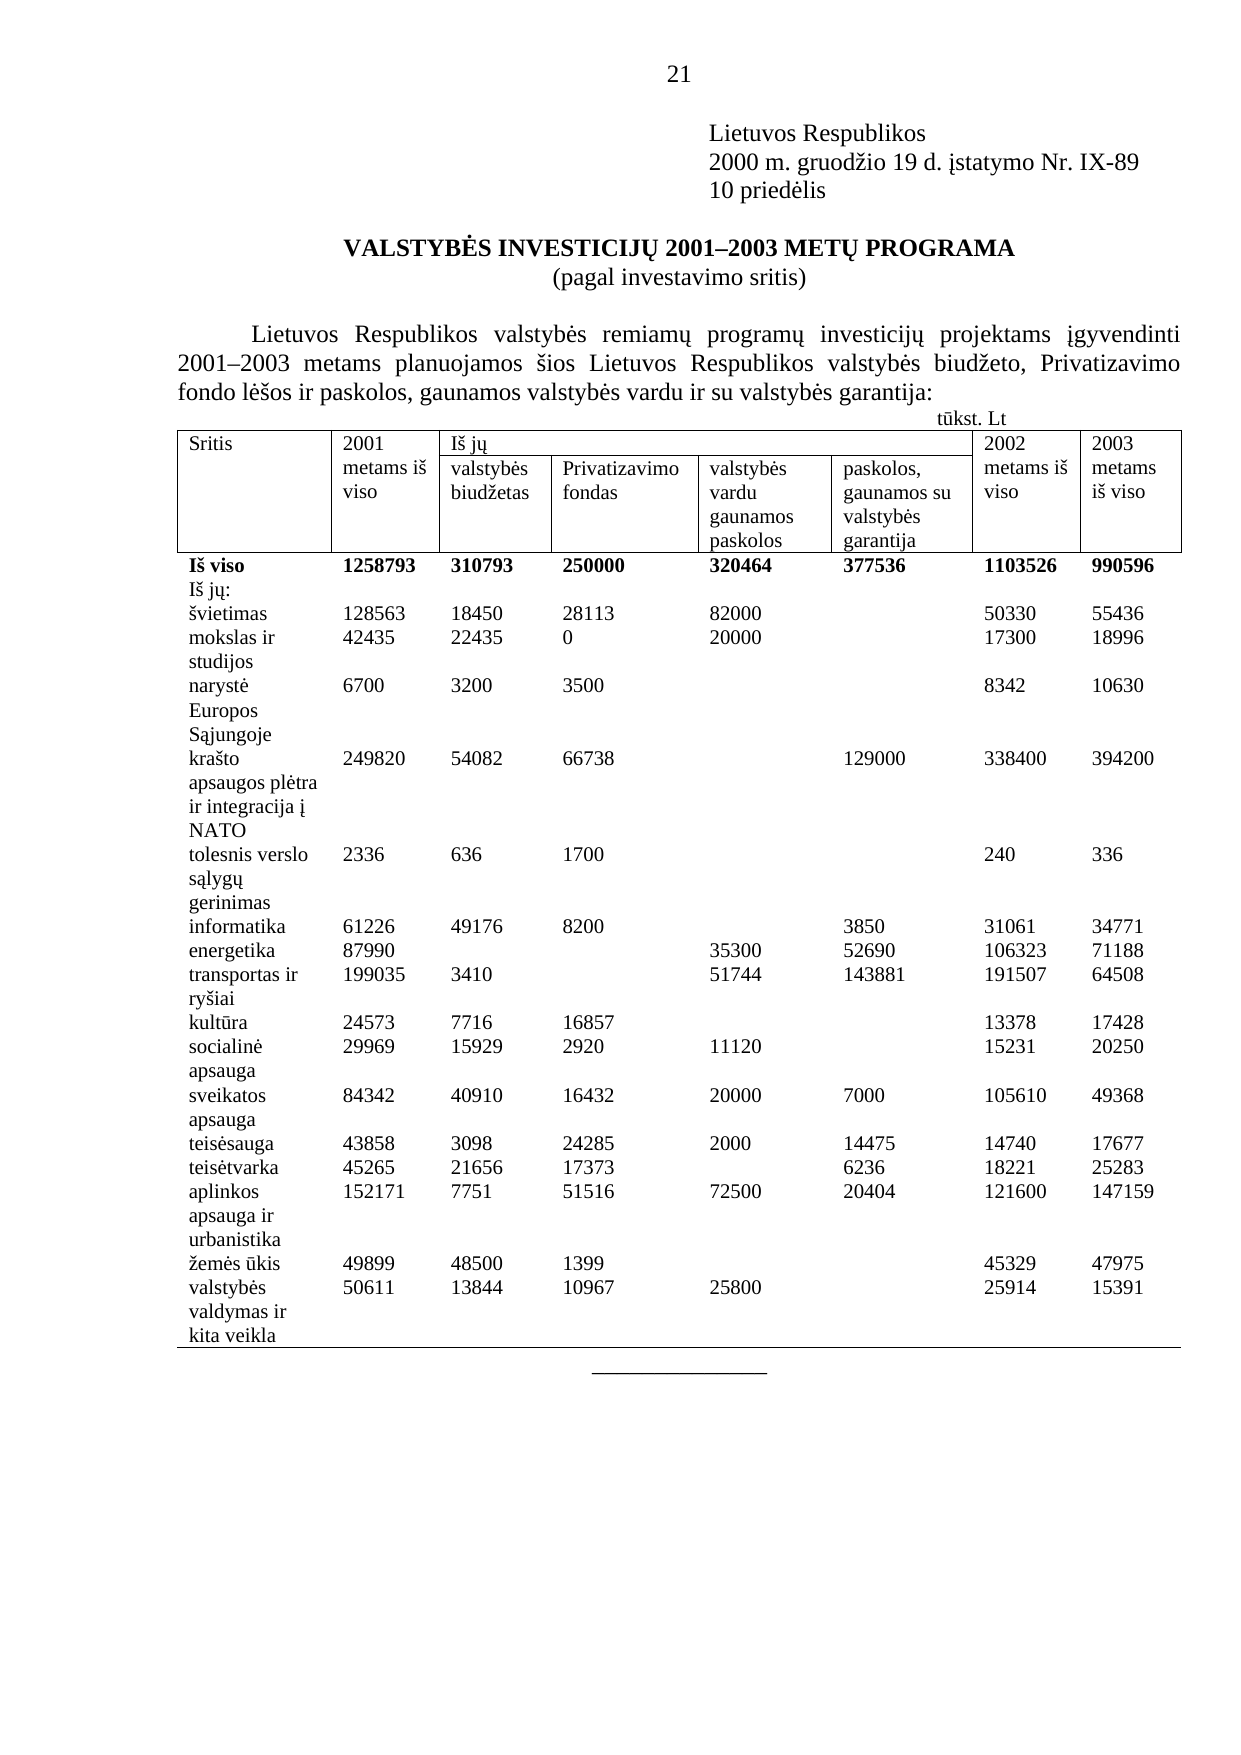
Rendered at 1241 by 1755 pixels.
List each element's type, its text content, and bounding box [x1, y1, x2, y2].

table_cell socialinė apsauga [177, 1034, 331, 1082]
table_cell Iš viso [177, 553, 331, 577]
table_cell 10630 [1080, 674, 1181, 746]
table_cell 11120 [698, 1034, 832, 1082]
table_cell transportas ir ryšiai [177, 962, 331, 1010]
table_cell [698, 746, 832, 842]
table_cell valstybės biudžetas [440, 456, 551, 552]
table_cell 18996 [1080, 625, 1181, 673]
text 10 priedėlis [177, 176, 1181, 204]
table_cell 29969 [331, 1034, 439, 1082]
table_cell 61226 [331, 914, 439, 938]
table_cell paskolos, gaunamos su valstybės garantija [832, 456, 972, 552]
table_cell 14475 [832, 1131, 973, 1155]
table_cell 199035 [331, 962, 439, 1010]
table_cell 1399 [551, 1251, 698, 1275]
table_cell tolesnis verslo sąlygų gerinimas [177, 842, 331, 914]
table_cell sveikatos apsauga [177, 1083, 331, 1131]
table_cell 50330 [973, 601, 1080, 625]
table_cell 49176 [439, 914, 551, 938]
table_cell [551, 962, 698, 1010]
table_cell 636 [439, 842, 551, 914]
table_cell 320464 [698, 553, 832, 577]
table_cell [698, 577, 832, 601]
table_cell [698, 1155, 832, 1179]
table_cell 18450 [439, 601, 551, 625]
table_cell [973, 577, 1080, 601]
table_cell [698, 842, 832, 914]
table_cell teisėtvarka [177, 1155, 331, 1179]
table_cell valstybės vardu gaunamos paskolos [699, 456, 831, 552]
table_cell 152171 [331, 1179, 439, 1251]
table_cell 17677 [1080, 1131, 1181, 1155]
table_cell 7751 [439, 1179, 551, 1251]
table_cell 6236 [832, 1155, 973, 1179]
table_cell [832, 1034, 973, 1082]
table_cell 82000 [698, 601, 832, 625]
table_cell 48500 [439, 1251, 551, 1275]
table_cell 25800 [698, 1275, 832, 1347]
text Lietuvos Respublikos valstybės remiamų programų investicijų projektams įgyvendinti 2001–2003 metams planuojamos šios Lietuvos Respublikos valstybės biudžeto, Privatizavimo fondo lėšos ir paskolos, gaunamos valstybės vardu ir su valstybės garantija: [177, 319, 1181, 406]
table_cell 147159 [1080, 1179, 1181, 1251]
table_cell [1080, 577, 1181, 601]
table_cell 8342 [973, 674, 1080, 746]
table_cell [551, 938, 698, 962]
table_header Iš jų [440, 431, 972, 455]
table_cell kultūra [177, 1010, 331, 1034]
table_cell 17428 [1080, 1010, 1181, 1034]
table_cell aplinkos apsauga ir urbanistika [177, 1179, 331, 1251]
table_cell 13378 [973, 1010, 1080, 1034]
table_cell 2920 [551, 1034, 698, 1082]
table_cell 3200 [439, 674, 551, 746]
table_cell 250000 [551, 553, 698, 577]
table_cell 47975 [1080, 1251, 1181, 1275]
table_cell 336 [1080, 842, 1181, 914]
table_cell 66738 [551, 746, 698, 842]
table_cell 31061 [973, 914, 1080, 938]
table_cell Privatizavimo fondas [552, 456, 698, 552]
table_cell 1103526 [973, 553, 1080, 577]
table_cell 1700 [551, 842, 698, 914]
table_cell 14740 [973, 1131, 1080, 1155]
table_cell 42435 [331, 625, 439, 673]
table_cell 990596 [1080, 553, 1181, 577]
table_cell 45329 [973, 1251, 1080, 1275]
table_cell 52690 [832, 938, 973, 962]
table_cell [551, 577, 698, 601]
table_cell 20404 [832, 1179, 973, 1251]
table_cell teisėsauga [177, 1131, 331, 1155]
table_cell 240 [973, 842, 1080, 914]
table_cell 54082 [439, 746, 551, 842]
table_cell 121600 [973, 1179, 1080, 1251]
table_cell 3850 [832, 914, 973, 938]
table_cell 7716 [439, 1010, 551, 1034]
table_cell 18221 [973, 1155, 1080, 1179]
table_cell 3410 [439, 962, 551, 1010]
table_cell 15929 [439, 1034, 551, 1082]
table_cell [832, 1275, 973, 1347]
table_cell žemės ūkis [177, 1251, 331, 1275]
text VALSTYBĖS INVESTICIJŲ 2001–2003 METŲ PROGRAMA [177, 233, 1181, 262]
table_cell 40910 [439, 1083, 551, 1131]
table_cell 71188 [1080, 938, 1181, 962]
table_cell 20000 [698, 1083, 832, 1131]
table_cell 87990 [331, 938, 439, 962]
text Lietuvos Respublikos [177, 118, 1181, 147]
table_cell 129000 [832, 746, 973, 842]
table_cell 25914 [973, 1275, 1080, 1347]
table_header 2003 metams iš viso [1081, 431, 1181, 552]
table_cell Iš jų: [177, 577, 331, 601]
table_cell 2336 [331, 842, 439, 914]
table_cell 3500 [551, 674, 698, 746]
table_cell 34771 [1080, 914, 1181, 938]
table_cell valstybės valdymas ir kita veikla [177, 1275, 331, 1347]
table_cell 143881 [832, 962, 973, 1010]
table_header Sritis [178, 431, 331, 552]
table_cell 20000 [698, 625, 832, 673]
table_cell 51516 [551, 1179, 698, 1251]
text ______________ [177, 1348, 1181, 1377]
table_cell 28113 [551, 601, 698, 625]
table_cell energetika [177, 938, 331, 962]
table_cell [439, 577, 551, 601]
table_cell 106323 [973, 938, 1080, 962]
table_cell 7000 [832, 1083, 973, 1131]
table_cell [832, 625, 973, 673]
table_cell 8200 [551, 914, 698, 938]
table_cell informatika [177, 914, 331, 938]
table_cell 55436 [1080, 601, 1181, 625]
table_cell [832, 601, 973, 625]
table_cell 20250 [1080, 1034, 1181, 1082]
table_cell [832, 577, 973, 601]
table_header 2002 metams iš viso [973, 431, 1080, 552]
table_cell 72500 [698, 1179, 832, 1251]
text tūkst. Lt [177, 406, 1181, 430]
text (pagal investavimo sritis) [177, 262, 1181, 291]
table_cell 377536 [832, 553, 973, 577]
table_cell 16432 [551, 1083, 698, 1131]
table_cell [439, 938, 551, 962]
table_cell 394200 [1080, 746, 1181, 842]
table_cell 128563 [331, 601, 439, 625]
table_cell 338400 [973, 746, 1080, 842]
table_cell [331, 577, 439, 601]
table_cell 84342 [331, 1083, 439, 1131]
text 2000 m. gruodžio 19 d. įstatymo Nr. IX-89 [177, 147, 1181, 176]
table_cell 64508 [1080, 962, 1181, 1010]
table_cell [698, 1251, 832, 1275]
table_cell 2000 [698, 1131, 832, 1155]
table_cell 249820 [331, 746, 439, 842]
table_cell 17300 [973, 625, 1080, 673]
table_header 2001 metams iš viso [332, 431, 439, 552]
table_cell 22435 [439, 625, 551, 673]
table_cell 17373 [551, 1155, 698, 1179]
table_cell 6700 [331, 674, 439, 746]
table_cell 105610 [973, 1083, 1080, 1131]
table_cell 310793 [439, 553, 551, 577]
table_cell [698, 914, 832, 938]
table_cell 24573 [331, 1010, 439, 1034]
table_cell 45265 [331, 1155, 439, 1179]
table_cell 3098 [439, 1131, 551, 1155]
table_cell 13844 [439, 1275, 551, 1347]
table_cell mokslas ir studijos [177, 625, 331, 673]
table_cell [832, 842, 973, 914]
table_cell švietimas [177, 601, 331, 625]
table_cell [832, 1251, 973, 1275]
table_cell 49368 [1080, 1083, 1181, 1131]
table_cell [832, 1010, 973, 1034]
table_cell [832, 674, 973, 746]
table_cell 49899 [331, 1251, 439, 1275]
table_cell 1258793 [331, 553, 439, 577]
table_cell narystė Europos Sąjungoje [177, 674, 331, 746]
table_cell 191507 [973, 962, 1080, 1010]
table_cell 25283 [1080, 1155, 1181, 1179]
table_cell [698, 1010, 832, 1034]
table_cell 15391 [1080, 1275, 1181, 1347]
table_cell krašto apsaugos plėtra ir integracija į NATO [177, 746, 331, 842]
table_cell 43858 [331, 1131, 439, 1155]
table_cell 35300 [698, 938, 832, 962]
table_cell [698, 674, 832, 746]
table_cell 10967 [551, 1275, 698, 1347]
table_cell 24285 [551, 1131, 698, 1155]
table_cell 16857 [551, 1010, 698, 1034]
table_cell 0 [551, 625, 698, 673]
table_cell 21656 [439, 1155, 551, 1179]
table_cell 51744 [698, 962, 832, 1010]
table_cell 50611 [331, 1275, 439, 1347]
table_cell 15231 [973, 1034, 1080, 1082]
